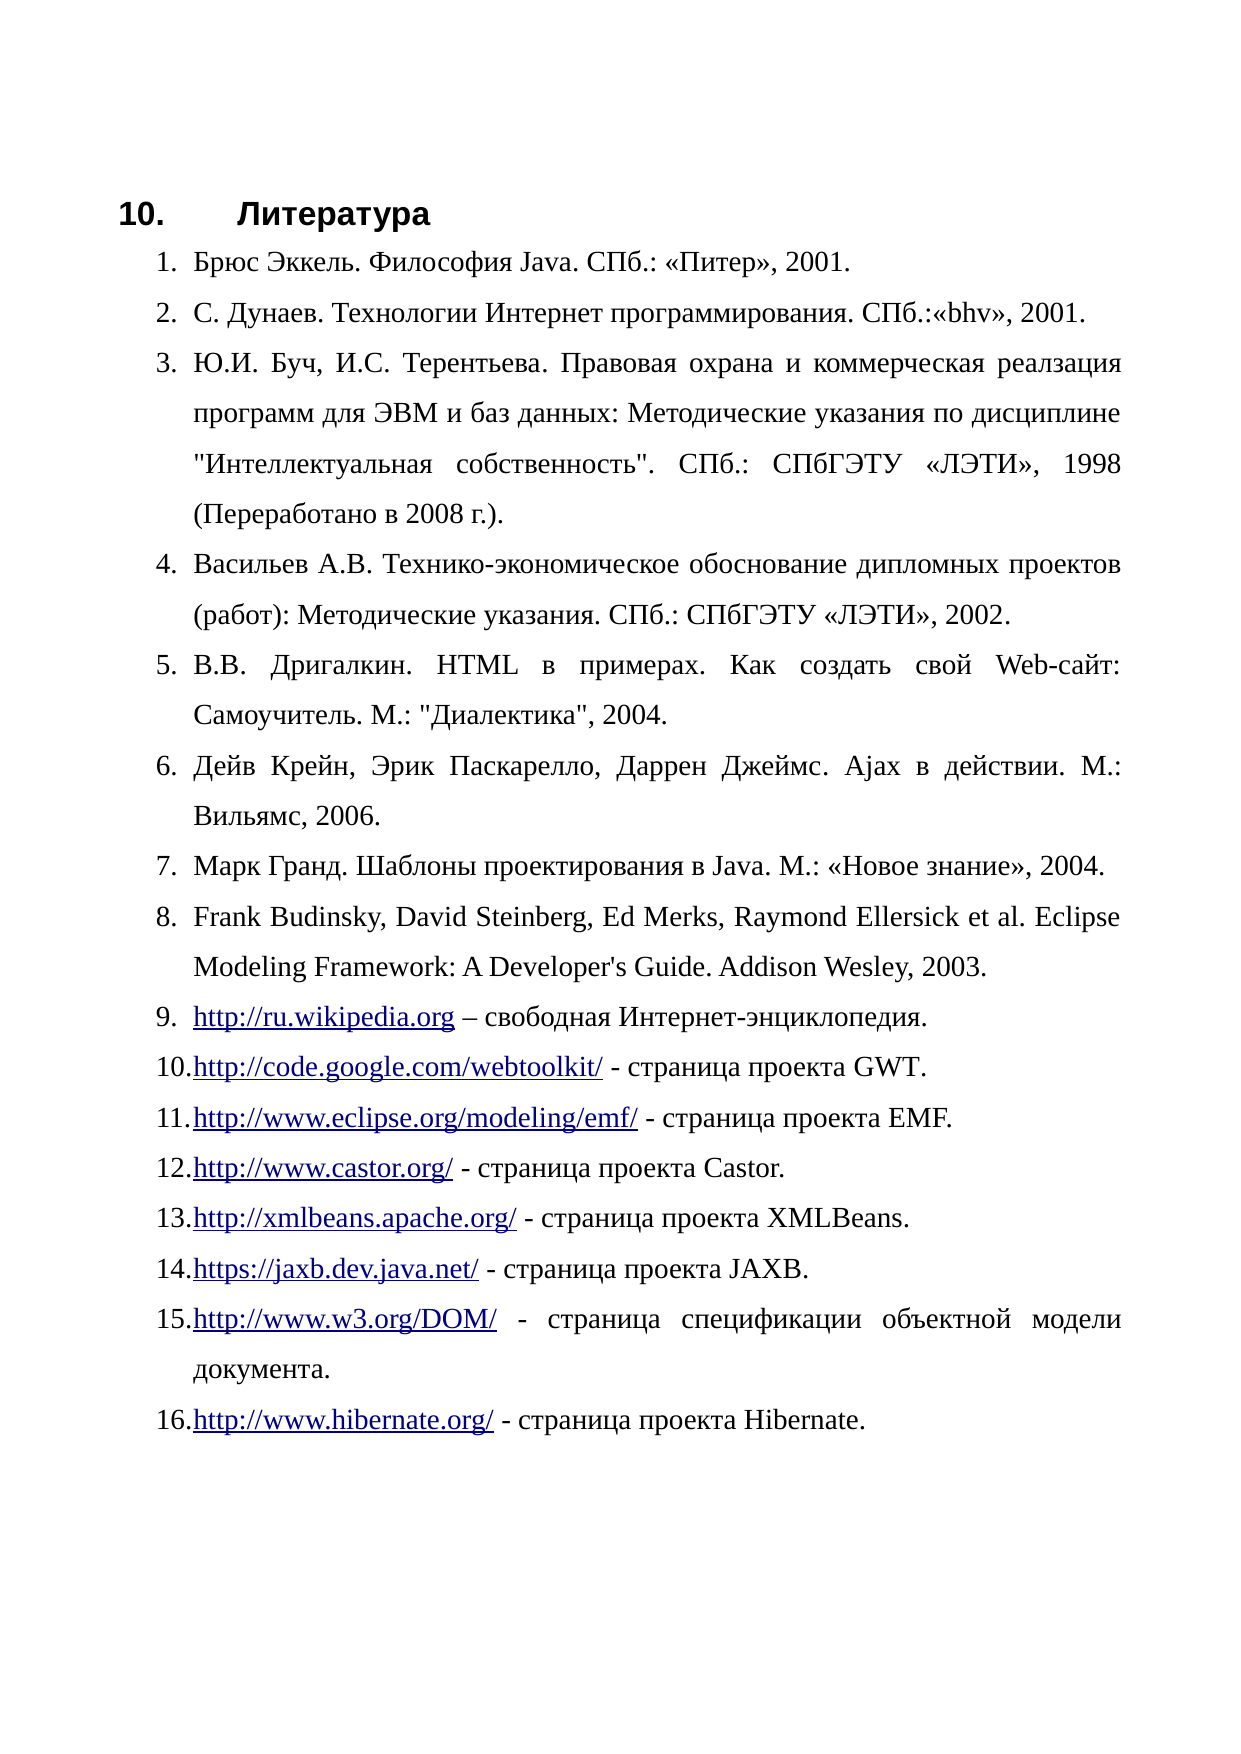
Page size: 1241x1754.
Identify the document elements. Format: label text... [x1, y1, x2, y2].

list http://www.castor.org/ - страница проекта Castor. [156, 1150, 1122, 1184]
list Брюс Эккель. Философия Java. СПб.: «Питер», 2001. [156, 244, 1122, 278]
list Марк Гранд. Шаблоны проектирования в Java. М.: «Новое знание», 2004. [156, 848, 1122, 882]
list https://jaxb.dev.java.net/ - страница проекта JAXB. [156, 1251, 1122, 1284]
list http://xmlbeans.apache.org/ - страница проекта XMLBeans. [156, 1201, 1122, 1234]
list http://ru.wikipedia.org – свободная Интернет-энциклопедия. [156, 999, 1122, 1033]
subtitle Литература [118, 193, 1122, 232]
list Frank Budinsky, David Steinberg, Ed Merks, Raymond Ellersick et al. Eclipse Modeling Framework: A Developer's Guide. Addison Wesley, 2003. [156, 899, 1122, 982]
list http://www.hibernate.org/ - страница проекта Hibernate. [156, 1402, 1122, 1435]
list http://www.eclipse.org/modeling/emf/ - страница проекта EMF. [156, 1100, 1122, 1133]
list Васильев А.В. Технико-экономическое обоснование дипломных проектов (работ): Методические указания. СПб.: СПбГЭТУ «ЛЭТИ», 2002. [156, 546, 1122, 630]
list В.В. Дригалкин. HTML в примерах. Как создать свой Web-сайт: Самоучитель. М.: "Диалектика", 2004. [156, 647, 1122, 731]
list http://code.google.com/webtoolkit/ - страница проекта GWT. [156, 1049, 1122, 1083]
list http://www.w3.org/DOM/ - страница спецификации объектной модели документа. [156, 1301, 1122, 1385]
list С. Дунаев. Технологии Интернет программирования. СПб.:«bhv», 2001. [156, 295, 1122, 328]
list Дейв Крейн, Эрик Паскарелло, Даррен Джеймс. Ajax в действии. М.: Вильямс, 2006. [156, 748, 1122, 832]
list Ю.И. Буч, И.С. Терентьева. Правовая охрана и коммерческая реалзация программ для ЭВМ и баз данных: Методические указания по дисциплине "Интеллектуальная собственность". СПб.: СПбГЭТУ «ЛЭТИ», 1998 (Переработано в 2008 г.). [156, 345, 1122, 530]
